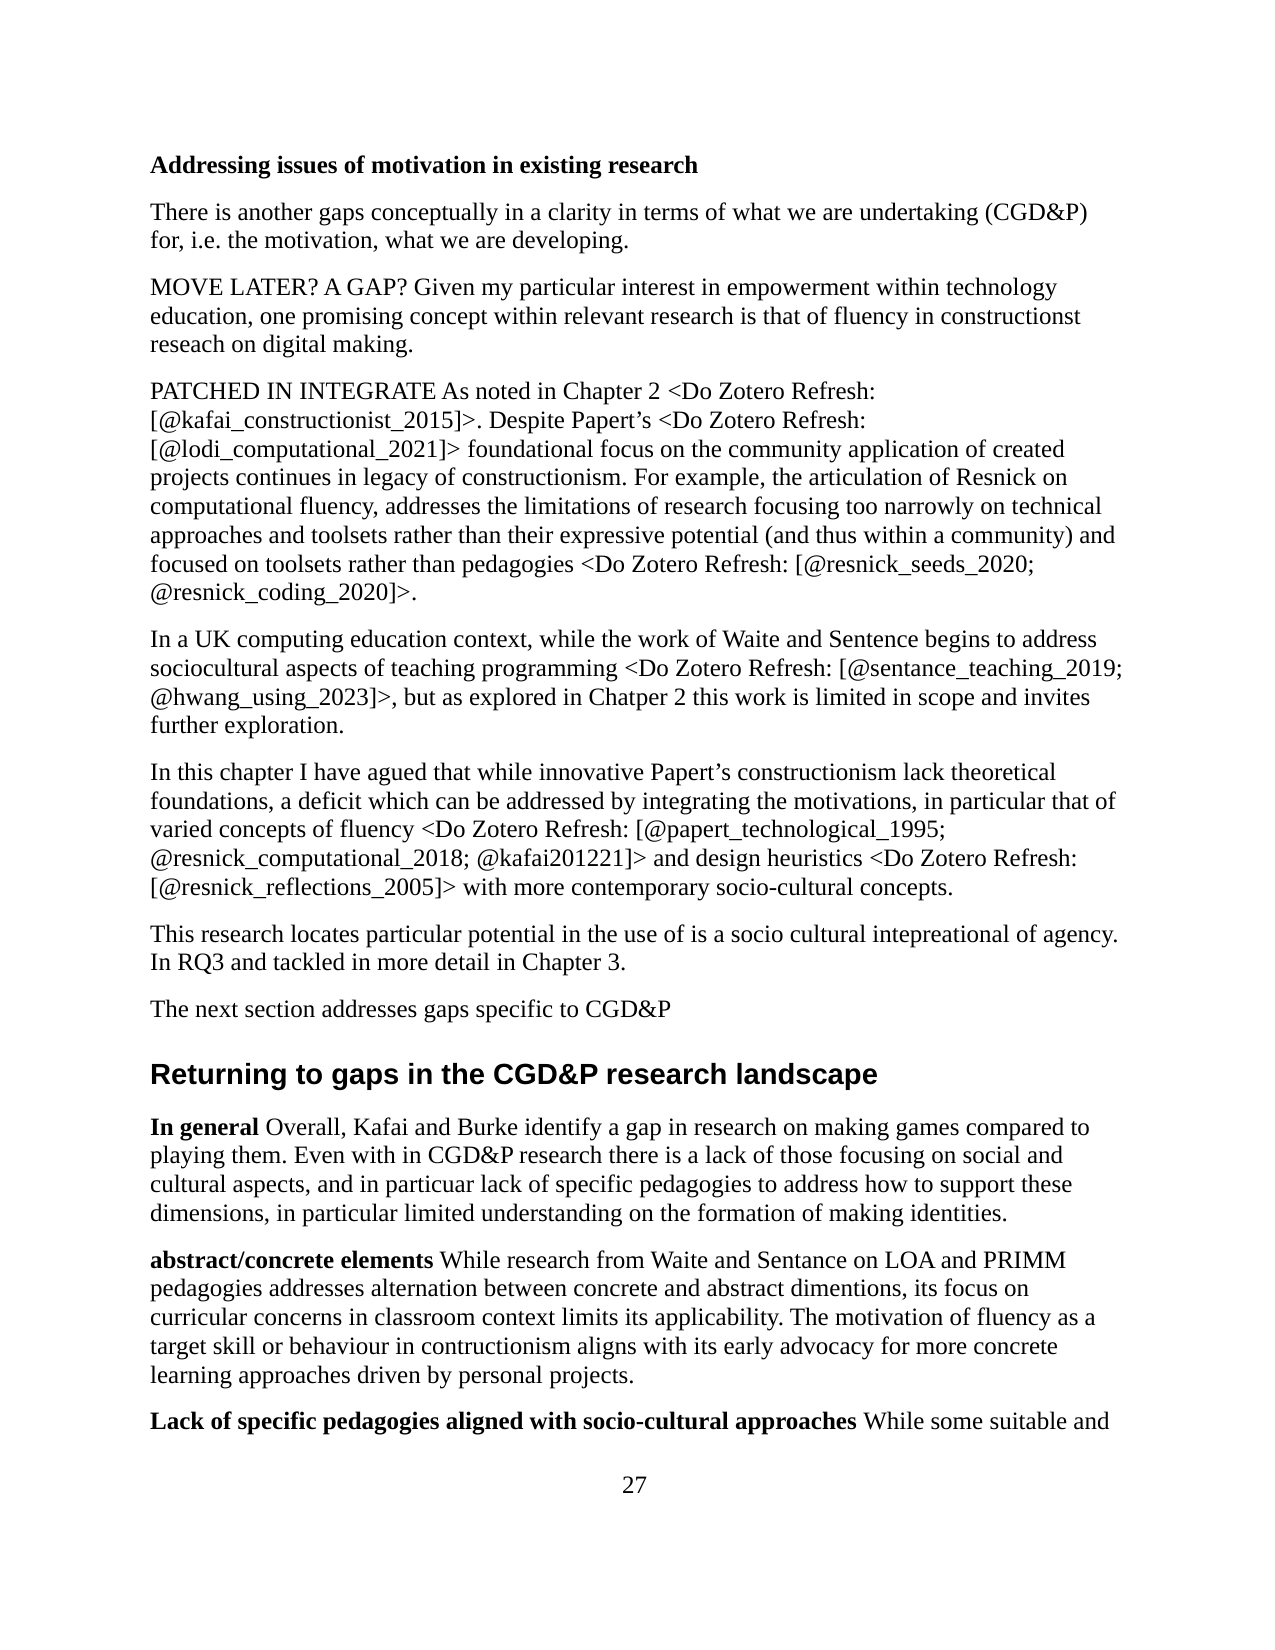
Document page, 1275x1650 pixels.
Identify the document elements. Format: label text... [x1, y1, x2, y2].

text PATCHED IN INTEGRATE As noted in Chapter 2 <Do Zotero Refresh: [@kafai_constructionist_2015]>. Despite Papert’s <Do Zotero Refresh: [@lodi_computational_2021]> foundational focus on the community application of created projects continues in legacy of constructionism. For example, the articulation of Resnick on computational fluency, addresses the limitations of research focusing too narrowly on technical approaches and toolsets rather than their expressive potential (and thus within a community) and focused on toolsets rather than pedagogies <Do Zotero Refresh: [@resnick_seeds_2020; @resnick_coding_2020]>. [150, 376, 1125, 606]
text The next section addresses gaps specific to CGD&P [150, 994, 1125, 1023]
text This research locates particular potential in the use of is a socio cultural intepreational of agency. In RQ3 and tackled in more detail in Chapter 3. [150, 919, 1125, 976]
text In general Overall, Kafai and Burke identify a gap in research on making games compared to playing them. Even with in CGD&P research there is a lack of those focusing on social and cultural aspects, and in particuar lack of specific pedagogies to address how to support these dimensions, in particular limited understanding on the formation of making identities. [150, 1112, 1125, 1227]
text Addressing issues of motivation in existing research [150, 150, 1125, 179]
text In this chapter I have agued that while innovative Papert’s constructionism lack theoretical foundations, a deficit which can be addressed by integrating the motivations, in particular that of varied concepts of fluency <Do Zotero Refresh: [@papert_technological_1995; @resnick_computational_2018; @kafai201221]> and design heuristics <Do Zotero Refresh: [@resnick_reflections_2005]> with more contemporary socio-cultural concepts. [150, 757, 1125, 901]
text abstract/concrete elements While research from Waite and Sentance on LOA and PRIMM pedagogies addresses alternation between concrete and abstract dimentions, its focus on curricular concerns in classroom context limits its applicability. The motivation of fluency as a target skill or behaviour in contructionism aligns with its early advocacy for more concrete learning approaches driven by personal projects. [150, 1245, 1125, 1388]
subtitle Returning to gaps in the CGD&P research landscape [150, 1057, 1125, 1090]
text Lack of specific pedagogies aligned with socio-cultural approaches While some suitable and [150, 1406, 1125, 1435]
text There is another gaps conceptually in a clarity in terms of what we are undertaking (CGD&P) for, i.e. the motivation, what we are developing. [150, 197, 1125, 254]
text MOVE LATER? A GAP? Given my particular interest in empowerment within technology education, one promising concept within relevant research is that of fluency in constructionst reseach on digital making. [150, 272, 1125, 358]
text In a UK computing education context, while the work of Waite and Sentence begins to address sociocultural aspects of teaching programming <Do Zotero Refresh: [@sentance_teaching_2019; @hwang_using_2023]>, but as explored in Chatper 2 this work is limited in scope and invites further exploration. [150, 624, 1125, 739]
